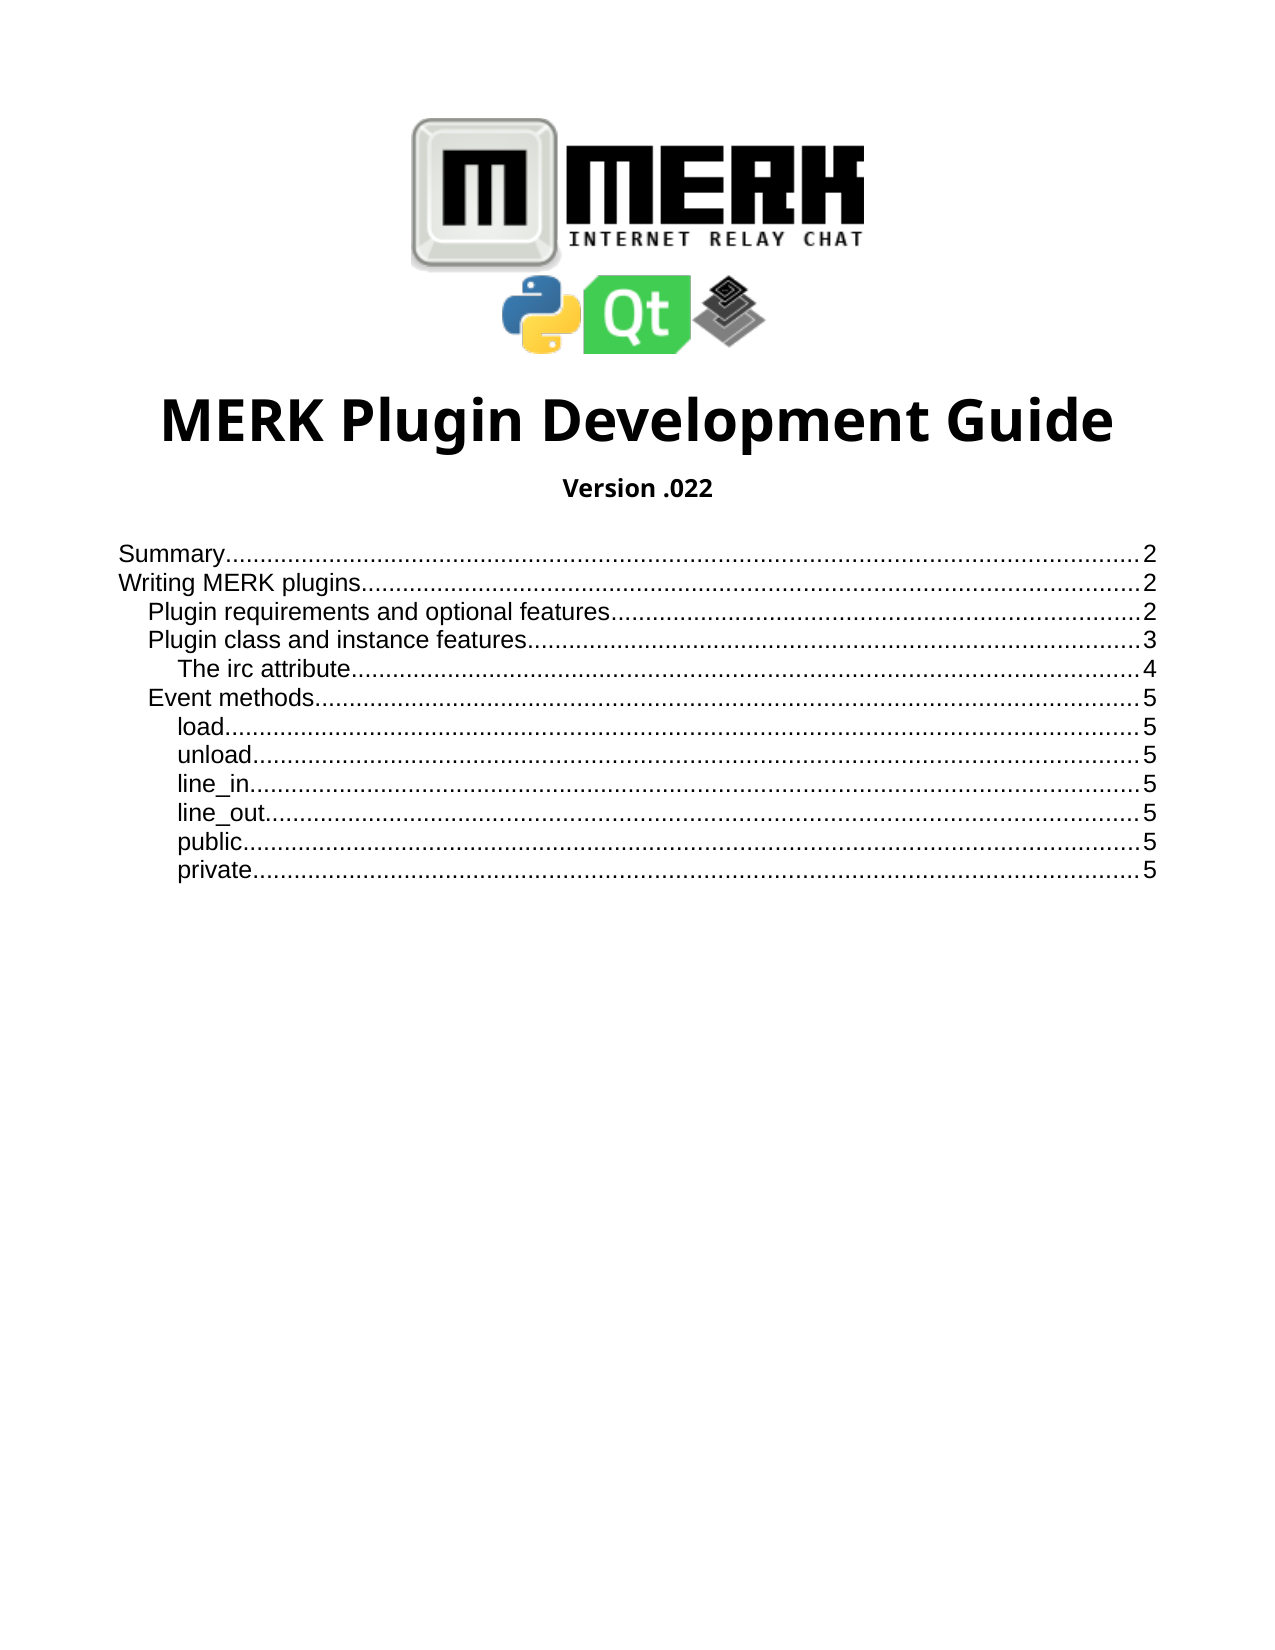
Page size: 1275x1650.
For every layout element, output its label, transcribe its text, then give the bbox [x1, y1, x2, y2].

table_header [118, 118, 411, 354]
text line_in 5 [177, 769, 1157, 798]
text Summary 2 [118, 539, 1157, 568]
text public 5 [177, 827, 1157, 855]
picture [411, 118, 864, 354]
text unload 5 [177, 740, 1157, 769]
text The irc attribute 4 [177, 654, 1157, 683]
text Event methods 5 [148, 683, 1157, 712]
text load 5 [177, 712, 1157, 740]
table_cell Version .022 [118, 471, 1157, 505]
text line_out 5 [177, 798, 1157, 827]
text Writing MERK plugins 2 [118, 568, 1157, 597]
table_cell MERK Plugin Development Guide [118, 354, 1157, 471]
text private 5 [177, 855, 1157, 884]
table_header [864, 118, 1157, 354]
text Plugin requirements and optional features 2 [148, 597, 1157, 625]
text Plugin class and instance features 3 [148, 625, 1157, 654]
